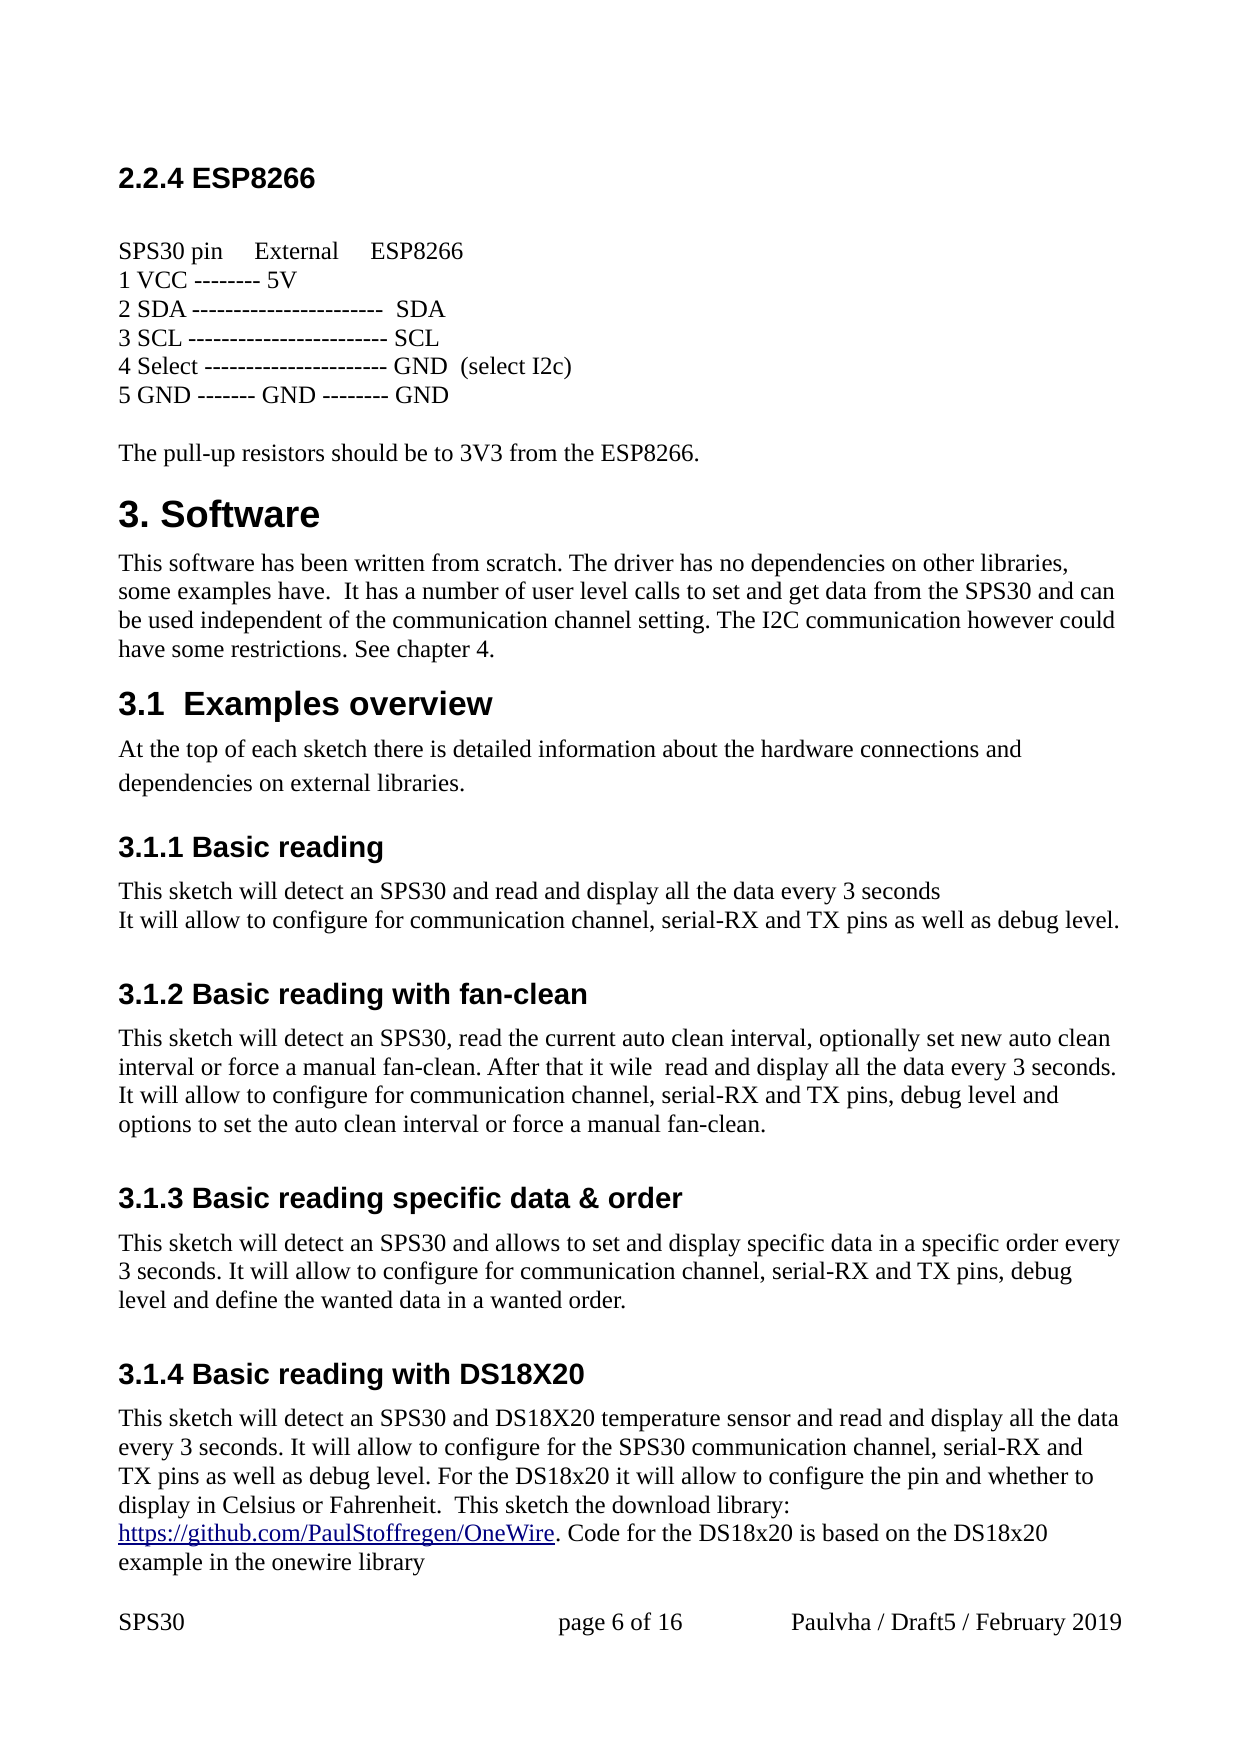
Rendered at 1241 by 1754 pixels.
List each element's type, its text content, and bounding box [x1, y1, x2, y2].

subtitle 3. Software [118, 491, 1122, 535]
text This sketch will detect an SPS30 and allows to set and display specific data in a specific order every 3 seconds. It will allow to configure for communication channel, serial-RX and TX pins, debug level and define the wanted data in a wanted order. [118, 1228, 1122, 1314]
subtitle 3.1 Examples overview [118, 683, 1122, 722]
text SPS30 pin External ESP8266 [118, 236, 1122, 265]
text This sketch will detect an SPS30 and DS18X20 temperature sensor and read and display all the data every 3 seconds. It will allow to configure for the SPS30 communication channel, serial-RX and TX pins as well as debug level. For the DS18x20 it will allow to configure the pin and whether to display in Celsius or Fahrenheit. This sketch the download library: https://github.com/PaulStoffregen/OneWire. Code for the DS18x20 is based on the DS18x20 example in the onewire library [118, 1403, 1122, 1576]
text This software has been written from scratch. The driver has no dependencies on other libraries, some examples have. It has a number of user level calls to set and get data from the SPS30 and can be used independent of the communication channel setting. The I2C communication however could have some restrictions. See chapter 4. [118, 548, 1122, 663]
text The pull-up resistors should be to 3V3 from the ESP8266. [118, 438, 1122, 466]
text At the top of each sketch there is detailed information about the hardware connections and dependencies on external libraries. [118, 734, 1122, 796]
subtitle 3.1.2 Basic reading with fan-clean [118, 977, 1122, 1011]
subtitle 3.1.3 Basic reading specific data & order [118, 1181, 1122, 1215]
text This sketch will detect an SPS30 and read and display all the data every 3 seconds [118, 876, 1122, 905]
text 4 Select ---------------------- GND (select I2c) [118, 351, 1122, 380]
text 2 SDA ----------------------- SDA [118, 294, 1122, 323]
text 3 SCL ------------------------ SCL [118, 323, 1122, 351]
text It will allow to configure for communication channel, serial-RX and TX pins, debug level and options to set the auto clean interval or force a manual fan-clean. [118, 1081, 1122, 1138]
subtitle 3.1.4 Basic reading with DS18X20 [118, 1357, 1122, 1391]
text This sketch will detect an SPS30, read the current auto clean interval, optionally set new auto clean interval or force a manual fan-clean. After that it wile read and display all the data every 3 seconds. [118, 1023, 1122, 1081]
subtitle 2.2.4 ESP8266 [118, 161, 1122, 195]
text 5 GND ------- GND -------- GND [118, 380, 1122, 409]
subtitle 3.1.1 Basic reading [118, 830, 1122, 863]
text 1 VCC -------- 5V [118, 265, 1122, 294]
text It will allow to configure for communication channel, serial-RX and TX pins as well as debug level. [118, 905, 1122, 933]
